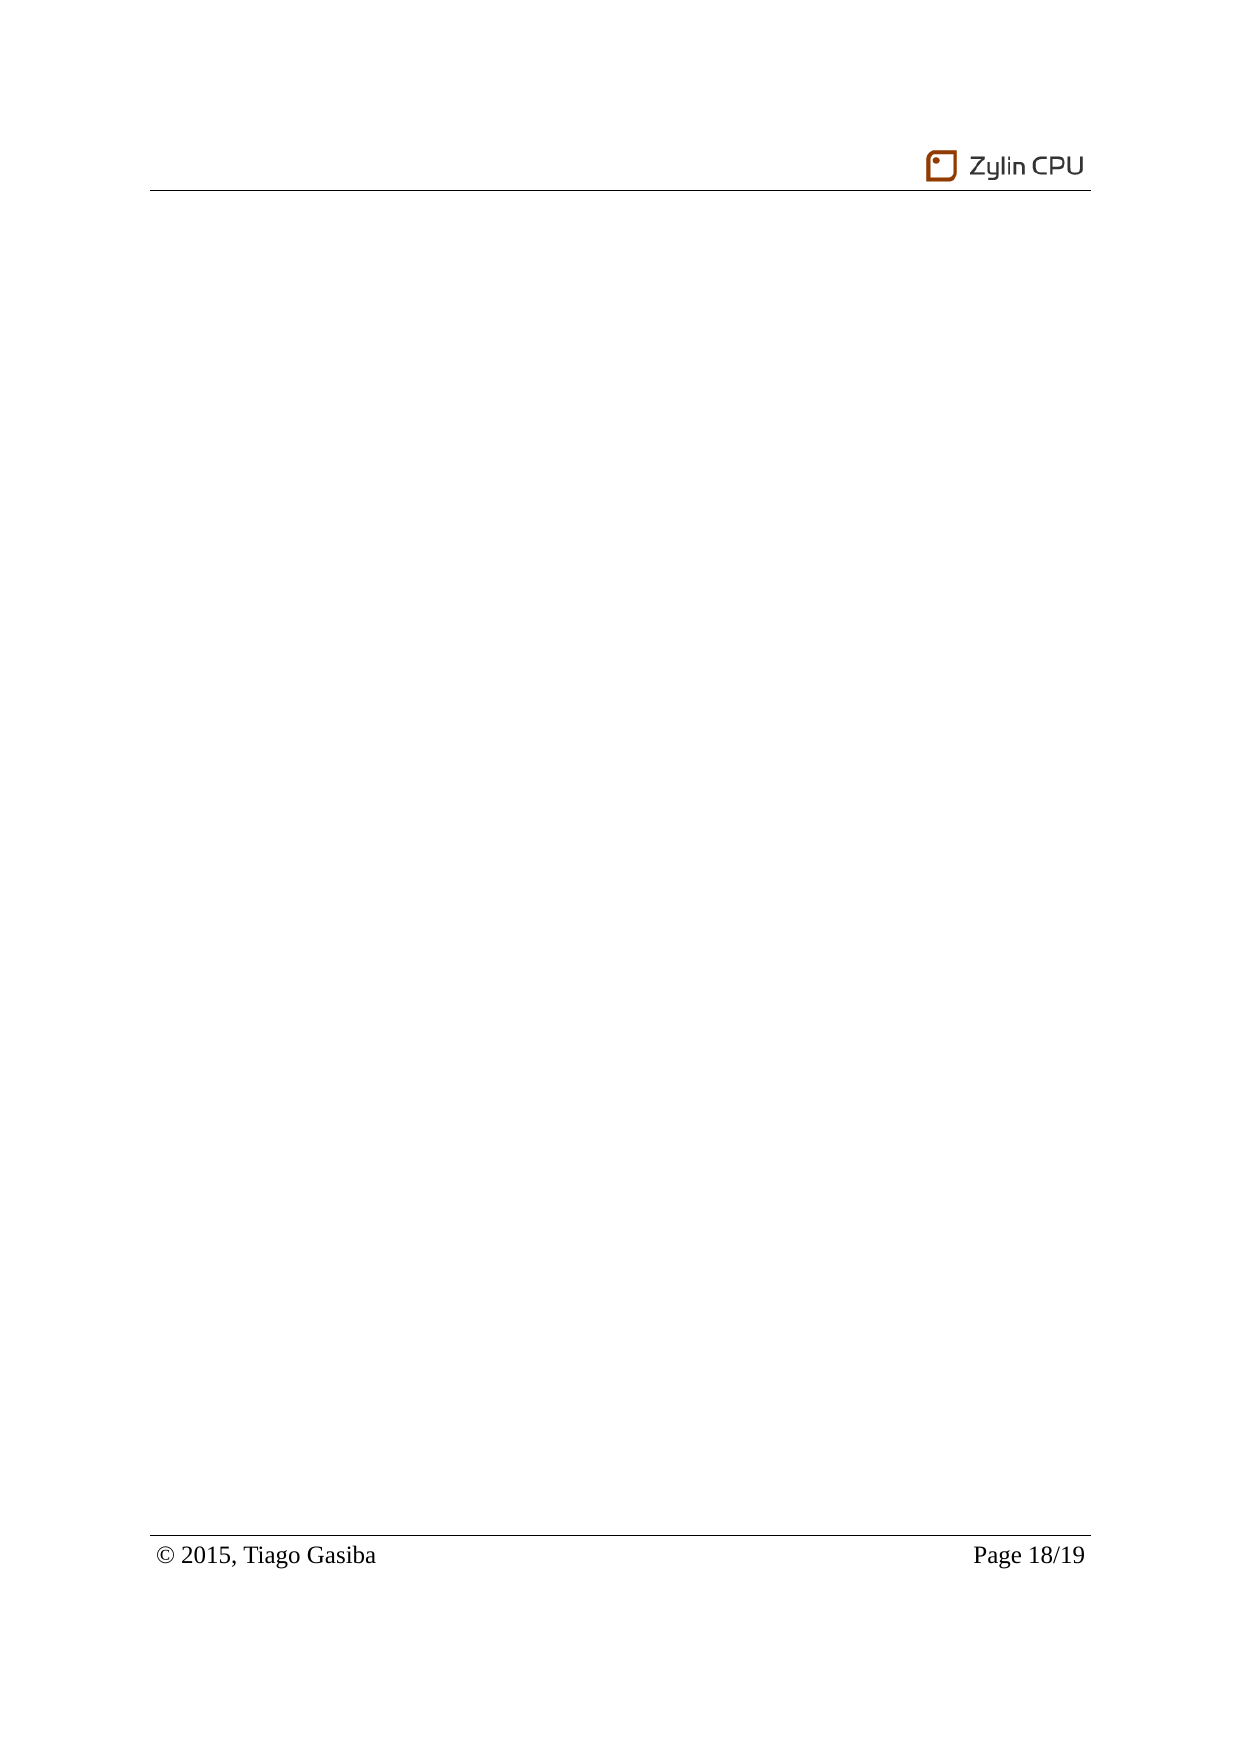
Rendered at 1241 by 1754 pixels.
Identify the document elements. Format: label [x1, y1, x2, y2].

picture [922, 148, 1151, 185]
